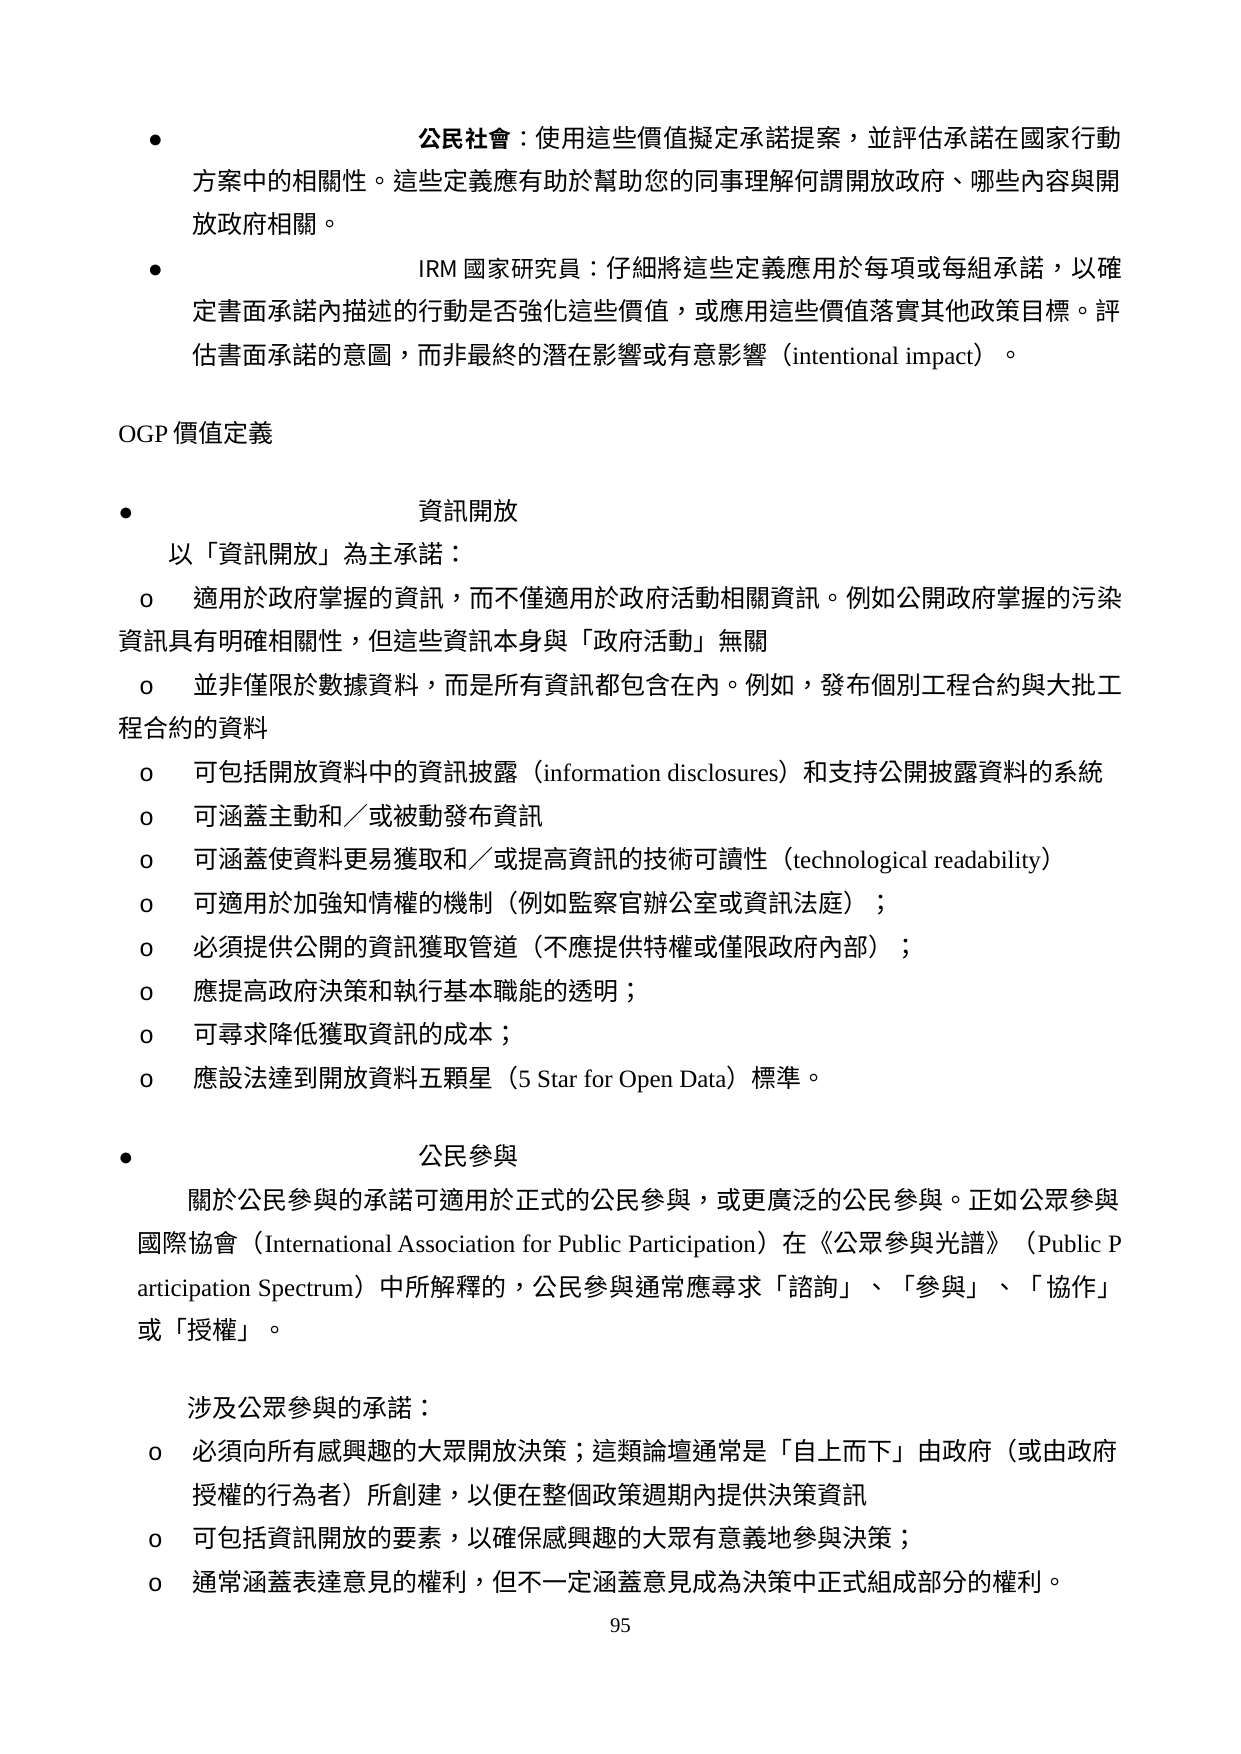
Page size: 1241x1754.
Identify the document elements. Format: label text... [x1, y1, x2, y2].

list 應設法達到開放資料五顆星（5 Star for Open Data）標準。 [118, 1058, 1122, 1095]
list 並非僅限於數據資料，而是所有資訊都包含在內。例如，發布個別工程合約與大批工程合約的資料 [118, 665, 1122, 745]
list IRM國家研究員：仔細將這些定義應用於每項或每組承諾，以確定書面承諾內描述的行動是否強化這些價值，或應用這些價值落實其他政策目標。評估書面承諾的意圖，而非最終的潛在影響或有意影響（intentional impact）。 [148, 248, 1122, 372]
list 應提高政府決策和執行基本職能的透明； [118, 971, 1122, 1007]
list 資訊開放 [118, 491, 1122, 527]
text 關於公民參與的承諾可適用於正式的公民參與，或更廣泛的公民參與。正如公眾參與國際協會（International Association for Public Participation）在《公眾參與光譜》（Public Participation Spectrum）中所解釋的，公民參與通常應尋求「諮詢」、「參與」、「協作」或「授權」。 [137, 1180, 1122, 1347]
text 以「資訊開放」為主承諾： [118, 534, 1122, 571]
list 可適用於加強知情權的機制（例如監察官辦公室或資訊法庭）； [118, 883, 1122, 920]
list 必須提供公開的資訊獲取管道（不應提供特權或僅限政府內部）； [118, 927, 1122, 964]
subtitle OGP價值定義 [118, 413, 1122, 449]
list 可包括開放資料中的資訊披露（information disclosures）和支持公開披露資料的系統 [118, 752, 1122, 789]
list 可涵蓋主動和／或被動發布資訊 [118, 796, 1122, 832]
list 公民社會：使用這些價值擬定承諾提案，並評估承諾在國家行動方案中的相關性。這些定義應有助於幫助您的同事理解何謂開放政府、哪些內容與開放政府相關。 [148, 118, 1122, 241]
list 必須向所有感興趣的大眾開放決策；這類論壇通常是「自上而下」由政府（或由政府授權的行為者）所創建，以便在整個政策週期內提供決策資訊 [148, 1432, 1122, 1512]
text 涉及公眾參與的承諾： [137, 1388, 1122, 1424]
list 通常涵蓋表達意見的權利，但不一定涵蓋意見成為決策中正式組成部分的權利。 [148, 1563, 1122, 1599]
list 公民參與 [118, 1137, 1122, 1173]
list 可涵蓋使資料更易獲取和／或提高資訊的技術可讀性（technological readability） [118, 840, 1122, 876]
list 適用於政府掌握的資訊，而不僅適用於政府活動相關資訊。例如公開政府掌握的污染資訊具有明確相關性，但這些資訊本身與「政府活動」無關 [118, 578, 1122, 658]
list 可尋求降低獲取資訊的成本； [118, 1015, 1122, 1051]
list 可包括資訊開放的要素，以確保感興趣的大眾有意義地參與決策； [148, 1519, 1122, 1555]
